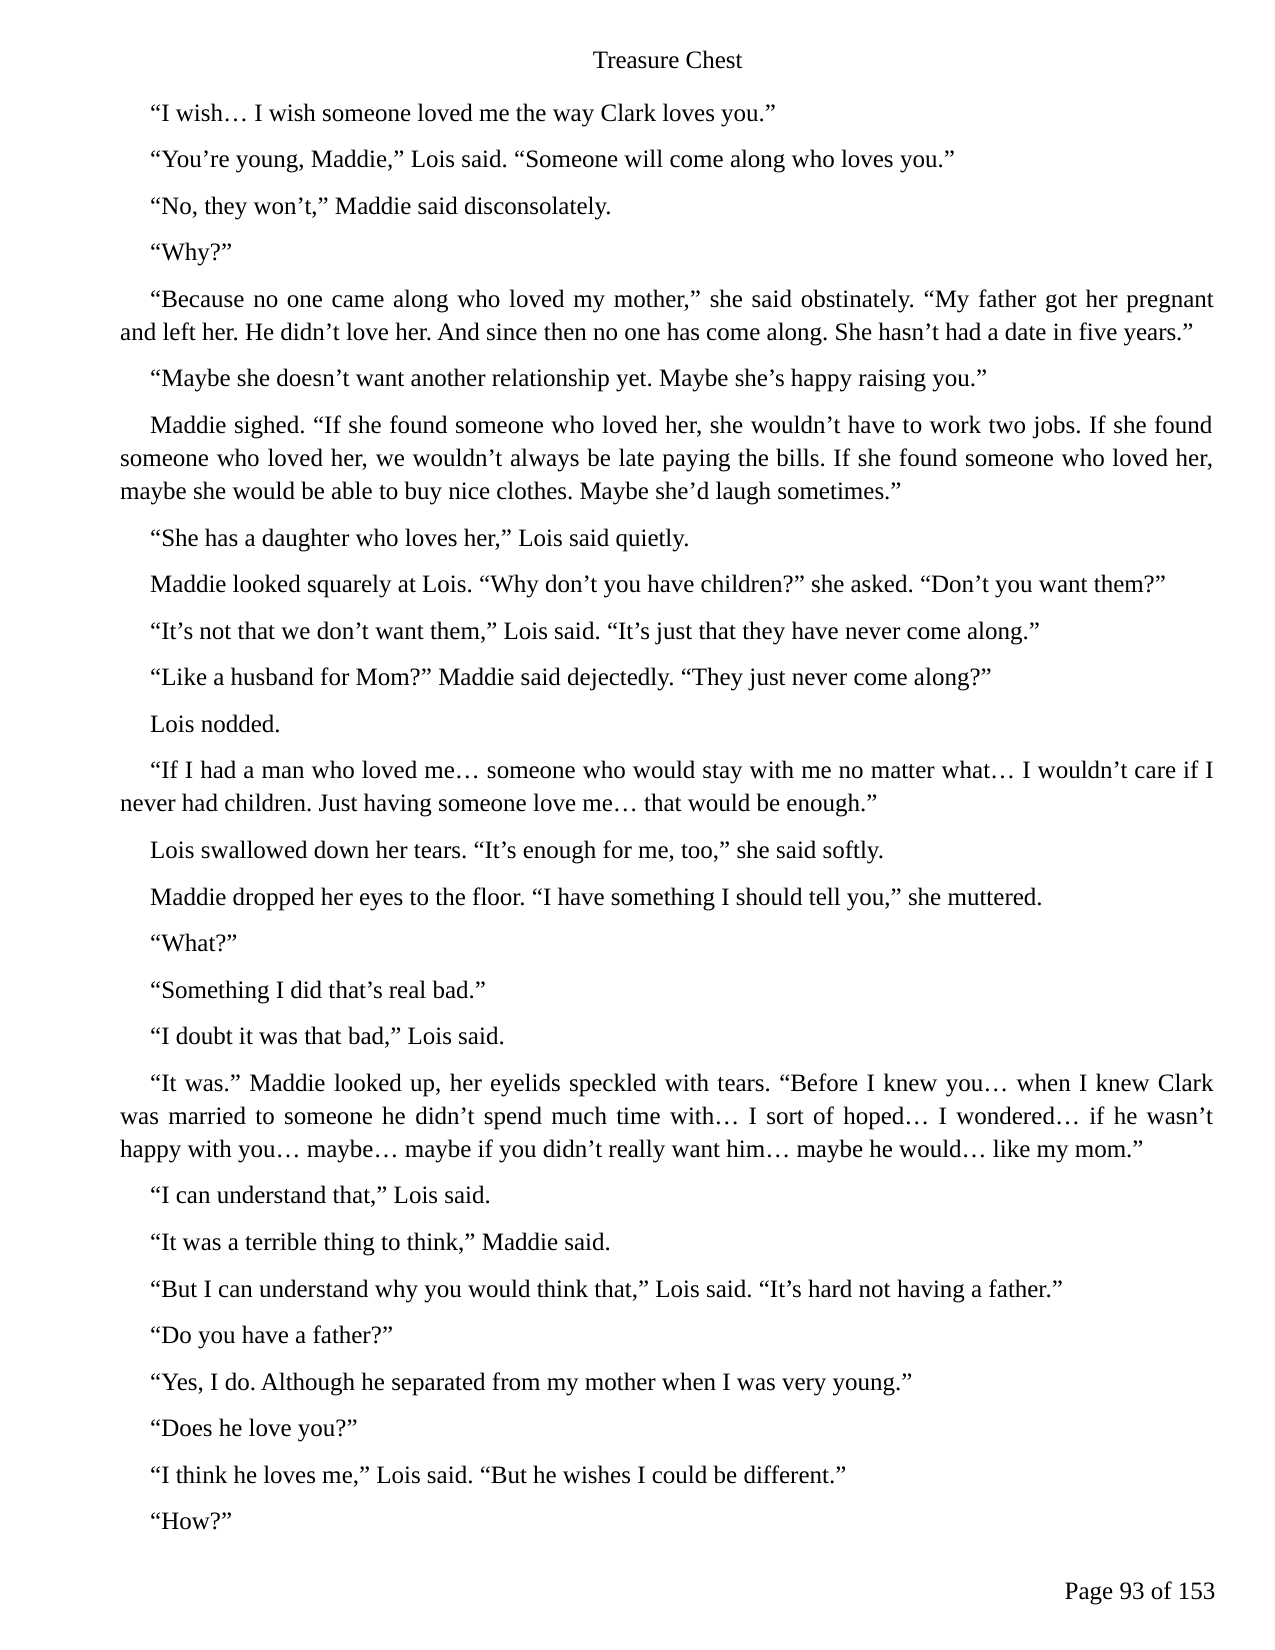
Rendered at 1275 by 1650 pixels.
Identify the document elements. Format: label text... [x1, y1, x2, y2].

text “I wish… I wish someone loved me the way Clark loves you.” [120, 98, 1215, 126]
text “Something I did that’s real bad.” [120, 975, 1215, 1003]
text “I can understand that,” Lois said. [120, 1181, 1215, 1209]
text “You’re young, Maddie,” Lois said. “Someone will come along who loves you.” [120, 144, 1215, 173]
text “It was.” Maddie looked up, her eyelids speckled with tears. “Before I knew you… when I knew Clark was married to someone he didn’t spend much time with… I sort of hoped… I wondered… if he wasn’t happy with you… maybe… maybe if you didn’t really want him… maybe he would… like my mom.” [120, 1068, 1215, 1163]
text Maddie sighed. “If she found someone who loved her, she wouldn’t have to work two jobs. If she found someone who loved her, we wouldn’t always be late paying the bills. If she found someone who loved her, maybe she would be able to buy nice clothes. Maybe she’d laugh sometimes.” [120, 410, 1215, 505]
text Maddie looked squarely at Lois. “Why don’t you have children?” she asked. “Don’t you want them?” [120, 569, 1215, 598]
text “It’s not that we don’t want them,” Lois said. “It’s just that they have never come along.” [120, 616, 1215, 644]
text “Does he love you?” [120, 1413, 1215, 1442]
text “What?” [120, 928, 1215, 957]
text “Like a husband for Mom?” Maddie said dejectedly. “They just never come along?” [120, 662, 1215, 691]
text “She has a daughter who loves her,” Lois said quietly. [120, 523, 1215, 551]
text Lois nodded. [120, 709, 1215, 738]
text “Why?” [120, 237, 1215, 266]
text “But I can understand why you would think that,” Lois said. “It’s hard not having a father.” [120, 1274, 1215, 1302]
text Maddie dropped her eyes to the floor. “I have something I should tell you,” she muttered. [120, 882, 1215, 910]
text “I think he loves me,” Lois said. “But he wishes I could be different.” [120, 1460, 1215, 1489]
text “Yes, I do. Although he separated from my mother when I was very young.” [120, 1367, 1215, 1396]
text “How?” [120, 1506, 1215, 1535]
text “It was a terrible thing to think,” Maddie said. [120, 1227, 1215, 1256]
text Lois swallowed down her tears. “It’s enough for me, too,” she said softly. [120, 835, 1215, 864]
text “Maybe she doesn’t want another relationship yet. Maybe she’s happy raising you.” [120, 363, 1215, 392]
text “If I had a man who loved me… someone who would stay with me no matter what… I wouldn’t care if I never had children. Just having someone love me… that would be enough.” [120, 756, 1215, 817]
text “Do you have a father?” [120, 1320, 1215, 1349]
text “I doubt it was that bad,” Lois said. [120, 1021, 1215, 1050]
text “Because no one came along who loved my mother,” she said obstinately. “My father got her pregnant and left her. He didn’t love her. And since then no one has come along. She hasn’t had a date in five years.” [120, 284, 1215, 346]
text “No, they won’t,” Maddie said disconsolately. [120, 191, 1215, 219]
